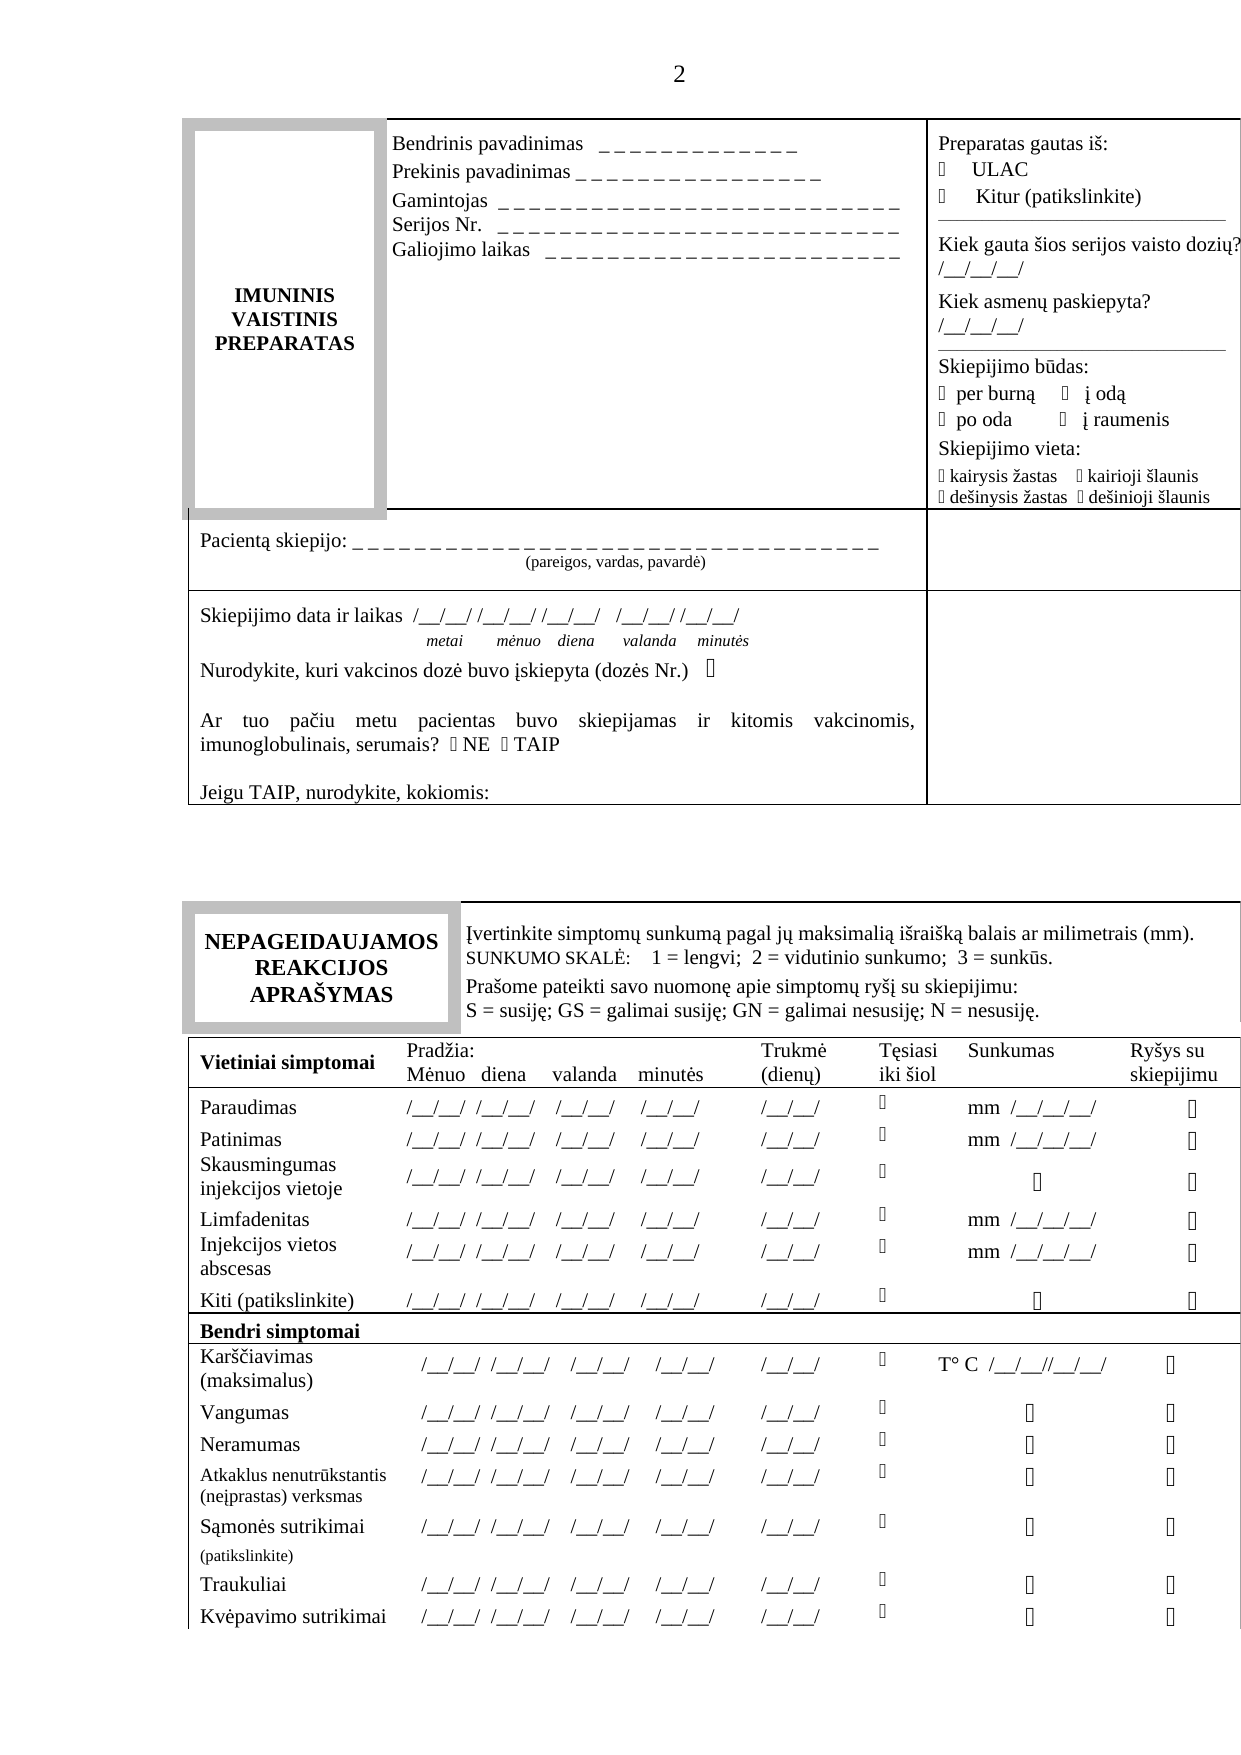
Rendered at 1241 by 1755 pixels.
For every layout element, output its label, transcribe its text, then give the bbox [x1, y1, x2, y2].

table_cell /__/__/ [750, 1596, 868, 1628]
table_cell /__/__/ [750, 1456, 868, 1507]
table_cell  [868, 1507, 927, 1564]
table_cell Skiepijimo data ir laikas /__/__/ /__/__/ /__/__/ /__/__/ /__/__/ metai mėnuo diena valanda minutės Nurodykite, kuri vakcinos dozė buvo įskiepyta (dozės Nr.)  Ar tuo pačiu metu pacientas buvo skiepijamas ir kitomis vakcinomis, imunoglobulinais, serumais?  NE  TAIP Jeigu TAIP, nurodykite, kokiomis: [189, 591, 926, 804]
table_cell  [1134, 1596, 1240, 1628]
table_cell /__/__/ /__/__/ /__/__/ /__/__/ [410, 1344, 749, 1392]
table_cell Imuninis vaistinis preparatas [195, 131, 374, 508]
table_cell /__/__/ [750, 1565, 868, 1596]
table_cell  [1119, 1280, 1240, 1312]
table_cell [928, 510, 1240, 590]
table_cell  [927, 1424, 1133, 1456]
table_cell  [1119, 1232, 1240, 1280]
table_cell /__/__/ /__/__/ /__/__/ /__/__/ [395, 1200, 749, 1232]
table_header Ryšys su skiepijimu [1119, 1038, 1240, 1086]
table_header Įvertinkite simptomų sunkumą pagal jų maksimalią išraišką balais ar milimetrais (mm). SUNKUMO SKALĖ: 1 = lengvi; 2 = vidutinio sunkumo; 3 = sunkūs. Prašome pateikti savo nuomonę apie simptomų ryšį su skiepijimu: S = susiję; GS = galimai susiję; GN = galimai nesusiję; N = nesusiję. [461, 903, 1240, 1022]
table_cell  [868, 1120, 956, 1152]
table_cell  [1134, 1456, 1240, 1507]
table_cell  [868, 1456, 927, 1507]
table_cell /__/__/ [750, 1344, 868, 1392]
table_cell /__/__/ [750, 1280, 868, 1312]
table_cell /__/__/ [750, 1152, 868, 1200]
table_cell Paraudimas [189, 1088, 395, 1120]
table_cell /__/__/ /__/__/ /__/__/ /__/__/ [395, 1152, 749, 1200]
table_cell  [927, 1392, 1133, 1424]
table_cell  [1134, 1565, 1240, 1596]
table_cell Kvėpavimo sutrikimai [189, 1596, 410, 1628]
table_cell  [927, 1507, 1133, 1564]
table_cell  [1134, 1344, 1240, 1392]
table_cell Atkaklus nenutrūkstantis (neįprastas) verksmas [189, 1456, 410, 1507]
table_cell /__/__/ [750, 1424, 868, 1456]
table_cell T° C /__/__//__/__/ [927, 1344, 1133, 1392]
table_cell  [868, 1152, 956, 1200]
table_cell  [868, 1565, 927, 1596]
table_cell Bendri simptomai [189, 1314, 1240, 1343]
table_cell Karščiavimas (maksimalus) [189, 1344, 410, 1392]
table_cell Sąmonės sutrikimai (patikslinkite) [189, 1507, 410, 1564]
table_cell /__/__/ /__/__/ /__/__/ /__/__/ [410, 1507, 749, 1564]
table_cell  [868, 1344, 927, 1392]
table_cell  [1119, 1088, 1240, 1120]
table_header Vietiniai simptomai [189, 1038, 395, 1086]
table_cell /__/__/ /__/__/ /__/__/ /__/__/ [410, 1392, 749, 1424]
table_cell /__/__/ /__/__/ /__/__/ /__/__/ [410, 1565, 749, 1596]
table_header Sunkumas [956, 1038, 1119, 1086]
table_cell  [956, 1152, 1119, 1200]
table_cell /__/__/ [750, 1200, 868, 1232]
table_header Pradžia: Mėnuo diena valanda minutės [395, 1038, 749, 1086]
table_cell /__/__/ [750, 1088, 868, 1120]
table_cell /__/__/ /__/__/ /__/__/ /__/__/ [395, 1088, 749, 1120]
table_cell  [868, 1280, 956, 1312]
table_cell  [1134, 1507, 1240, 1564]
table_cell /__/__/ /__/__/ /__/__/ /__/__/ [410, 1596, 749, 1628]
table_cell /__/__/ [750, 1507, 868, 1564]
table_cell  [868, 1200, 956, 1232]
table_cell  [868, 1088, 956, 1120]
table_cell [928, 591, 1240, 804]
table_cell /__/__/ [750, 1120, 868, 1152]
table_cell mm /__/__/__/ [956, 1232, 1119, 1280]
table_cell  [868, 1392, 927, 1424]
table_cell Neramumas [189, 1424, 410, 1456]
table_cell  [868, 1596, 927, 1628]
table_cell Patinimas [189, 1120, 395, 1152]
table_cell /__/__/ /__/__/ /__/__/ /__/__/ [410, 1456, 749, 1507]
table_cell  [956, 1280, 1119, 1312]
table_cell  [868, 1424, 927, 1456]
table_cell mm /__/__/__/ [956, 1120, 1119, 1152]
table_cell mm /__/__/__/ [956, 1088, 1119, 1120]
table_cell  [927, 1456, 1133, 1507]
table_cell Pacientą skiepijo: _ _ _ _ _ _ _ _ _ _ _ _ _ _ _ _ _ _ _ _ _ _ _ _ _ _ _ _ _ _ _ _ _ _ (pareigos, vardas, pavardė) [189, 510, 926, 590]
table_cell Injekcijos vietos abscesas [189, 1232, 395, 1280]
table_cell  [1119, 1120, 1240, 1152]
table_cell  [1119, 1200, 1240, 1232]
table_header Trukmė (dienų) [750, 1038, 868, 1086]
table_cell Bendrinis pavadinimas _ _ _ _ _ _ _ _ _ _ _ _ _ Prekinis pavadinimas _ _ _ _ _ _ _ _ _ _ _ _ _ _ _ _ Gamintojas _ _ _ _ _ _ _ _ _ _ _ _ _ _ _ _ _ _ _ _ _ _ _ _ _ _ Serijos Nr. _ _ _ _ _ _ _ _ _ _ _ _ _ _ _ _ _ _ _ _ _ _ _ _ _ _ Galiojimo laikas _ _ _ _ _ _ _ _ _ _ _ _ _ _ _ _ _ _ _ _ _ _ _ [387, 120, 926, 508]
table_cell Preparatas gautas iš:  ULAC  Kitur (patikslinkite) ______________________________________________ Kiek gauta šios serijos vaisto dozių? /__/__/__/ Kiek asmenų paskiepyta? /__/__/__/ ______________________________________________ Skiepijimo būdas:  per burną  į odą  po oda  į raumenis Skiepijimo vieta:  kairysis žastas  kairioji šlaunis  dešinysis žastas  dešinioji šlaunis [928, 120, 1240, 508]
table_cell Traukuliai [189, 1565, 410, 1596]
table_cell  [1134, 1392, 1240, 1424]
table_cell  [927, 1565, 1133, 1596]
table_cell /__/__/ /__/__/ /__/__/ /__/__/ [395, 1120, 749, 1152]
table_cell  [1134, 1424, 1240, 1456]
table_cell  [868, 1232, 956, 1280]
table_cell /__/__/ /__/__/ /__/__/ /__/__/ [395, 1280, 749, 1312]
table_cell Limfadenitas [189, 1200, 395, 1232]
table_cell /__/__/ /__/__/ /__/__/ /__/__/ [395, 1232, 749, 1280]
table_cell /__/__/ [750, 1392, 868, 1424]
table_cell  [927, 1596, 1133, 1628]
table_cell Vangumas [189, 1392, 410, 1424]
table_header Tęsiasi iki šiol [868, 1038, 956, 1086]
table_cell  [1119, 1152, 1240, 1200]
table_cell Skausmingumas injekcijos vietoje [189, 1152, 395, 1200]
table_cell /__/__/ [750, 1232, 868, 1280]
table_header NEPAGEIDAUJAMOS REAKCIJOS APRAŠYMAS [195, 914, 448, 1022]
table_cell /__/__/ /__/__/ /__/__/ /__/__/ [410, 1424, 749, 1456]
table_cell Kiti (patikslinkite) [189, 1280, 395, 1312]
table_cell mm /__/__/__/ [956, 1200, 1119, 1232]
